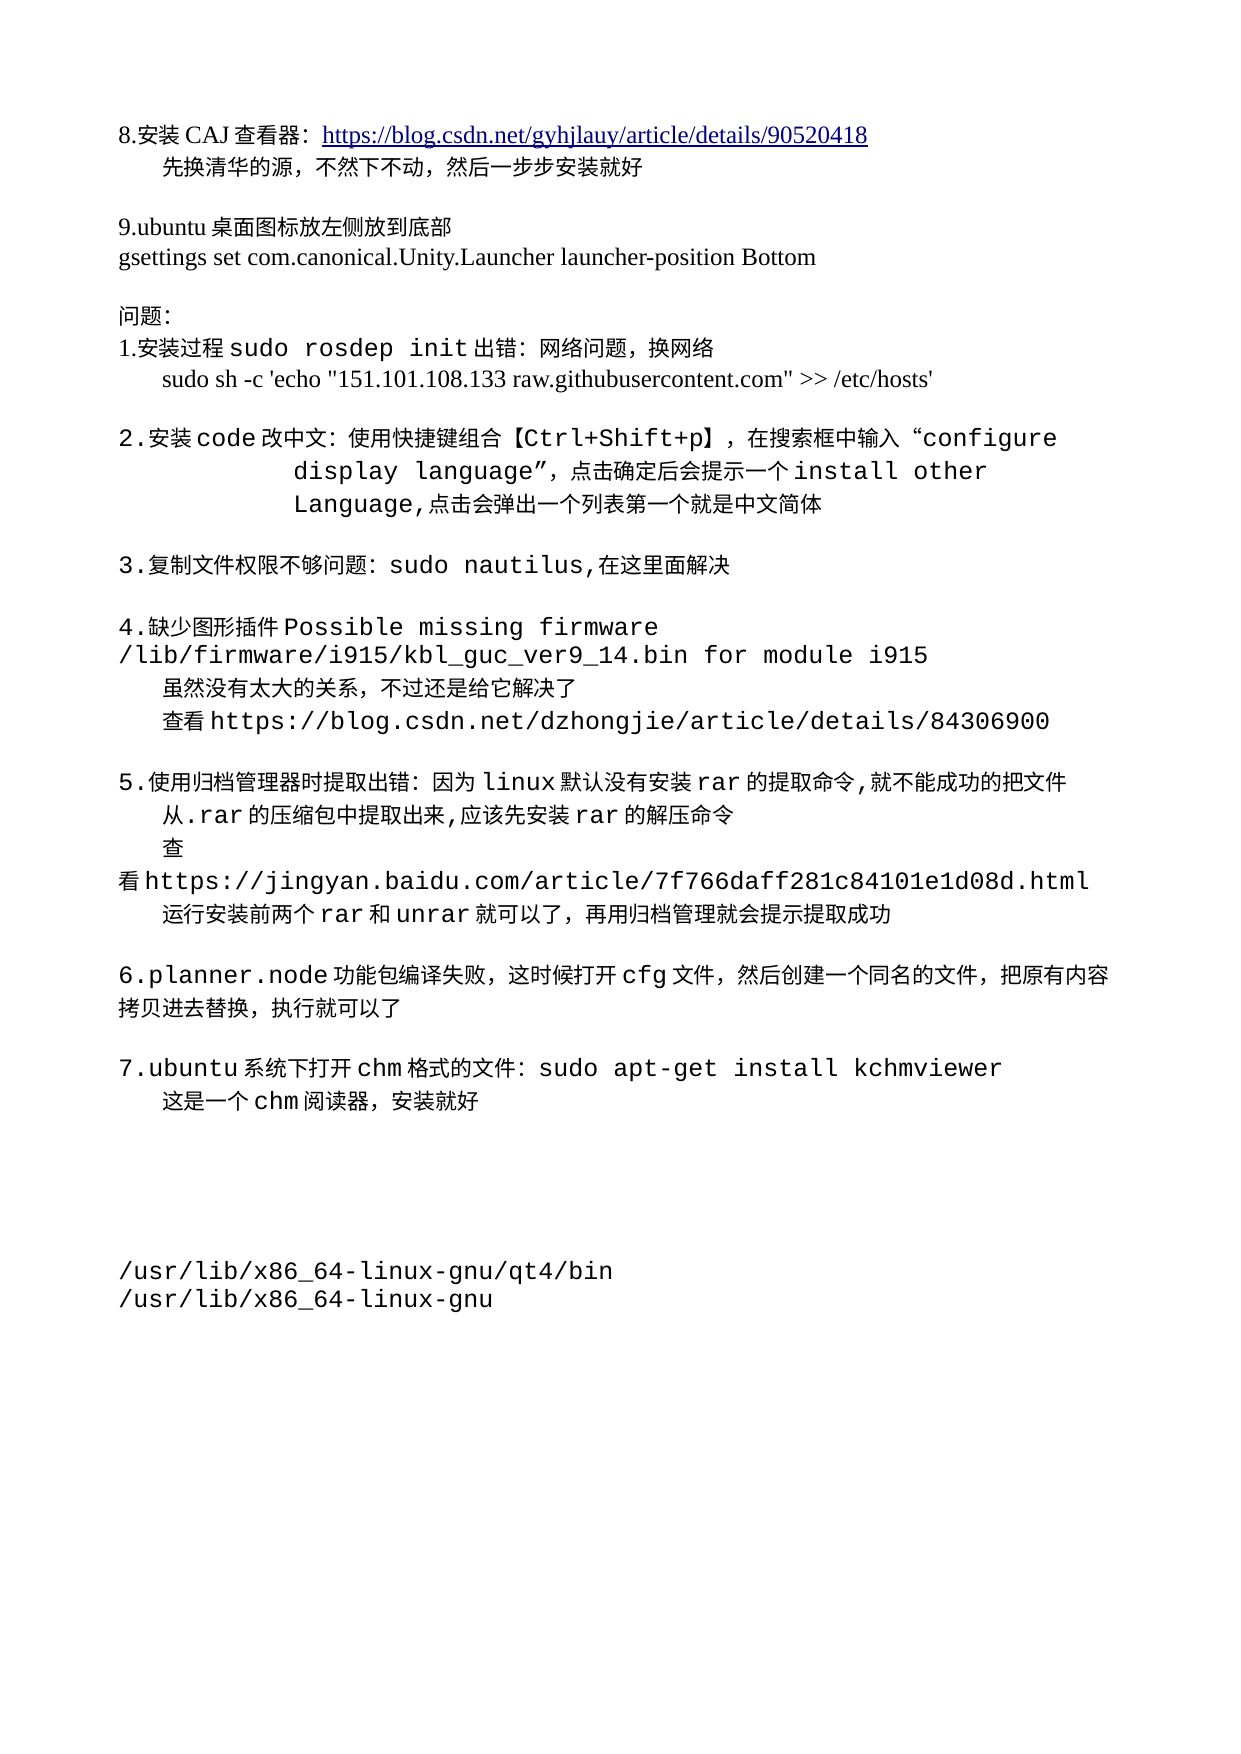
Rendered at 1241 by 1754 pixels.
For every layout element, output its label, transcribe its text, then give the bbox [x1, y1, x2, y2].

text 先换清华的源，不然下不动，然后一步步安装就好 [118, 150, 1122, 181]
text 9.ubuntu桌面图标放左侧放到底部 [118, 210, 1122, 242]
text 1.安装过程sudo rosdep init出错：网络问题，换网络 [118, 331, 1122, 364]
text 虽然没有太大的关系，不过还是给它解决了 [118, 671, 1122, 704]
text 8.安装CAJ查看器：https://blog.csdn.net/gyhjlauy/article/details/90520418 [118, 118, 1122, 150]
text gsettings set com.canonical.Unity.Launcher launcher-position Bottom [118, 242, 1122, 271]
text 4.缺少图形插件Possible missing firmware /lib/firmware/i915/kbl_guc_ver9_14.bin for module i915 [118, 610, 1122, 671]
text /usr/lib/x86_64-linux-gnu [118, 1287, 1122, 1315]
text sudo sh -c 'echo "151.101.108.133 raw.githubusercontent.com" >> /etc/hosts' [118, 364, 1122, 393]
text 问题： [118, 299, 1122, 331]
text 查看https://blog.csdn.net/dzhongjie/article/details/84306900 [118, 704, 1122, 737]
text 2.安装code改中文：使用快捷键组合【Ctrl+Shift+p】，在搜索框中输入“configure display language”，点击确定后会提示一个install other Language,点击会弹出一个列表第一个就是中文简体 [118, 421, 1122, 520]
text 运行安装前两个rar和unrar就可以了，再用归档管理就会提示提取成功 [118, 897, 1122, 930]
text 查看https://jingyan.baidu.com/article/7f766daff281c84101e1d08d.html [118, 831, 1122, 897]
text 6.planner.node功能包编译失败，这时候打开cfg文件，然后创建一个同名的文件，把原有内容拷贝进去替换，执行就可以了 [118, 958, 1122, 1023]
text 7.ubuntu系统下打开chm格式的文件：sudo apt-get install kchmviewer [118, 1051, 1122, 1084]
text 这是一个chm阅读器，安装就好 [118, 1084, 1122, 1117]
text /usr/lib/x86_64-linux-gnu/qt4/bin [118, 1258, 1122, 1287]
text 5.使用归档管理器时提取出错：因为linux默认没有安装rar的提取命令,就不能成功的把文件 从.rar的压缩包中提取出来,应该先安装rar的解压命令 [118, 765, 1122, 831]
text 3.复制文件权限不够问题：sudo nautilus,在这里面解决 [118, 548, 1122, 581]
